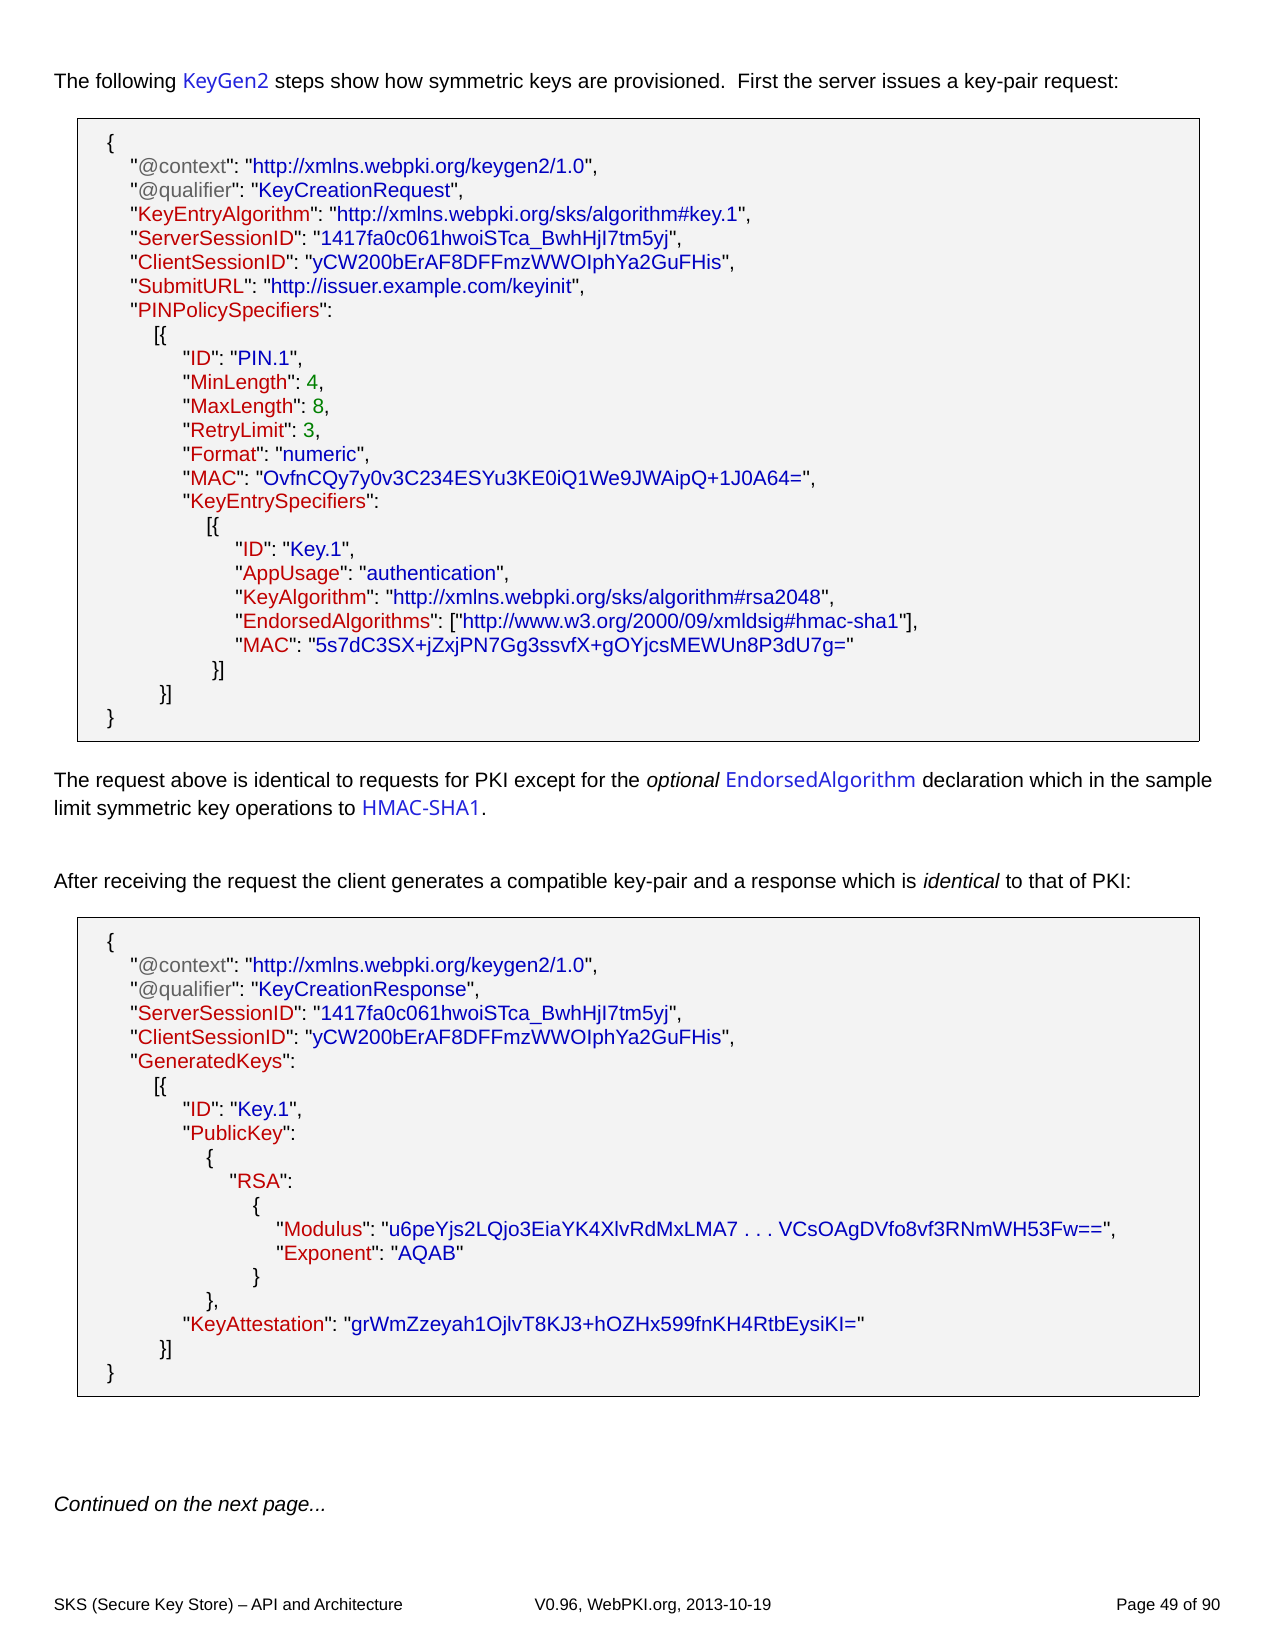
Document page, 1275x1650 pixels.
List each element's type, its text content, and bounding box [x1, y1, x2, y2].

text Continued on the next page... [54, 1491, 1221, 1515]
table_header { "@context": "http://xmlns.webpki.org/keygen2/1.0", "@qualifier": "KeyCreationRequest", "KeyEntryAlgorithm": "http://xmlns.webpki.org/sks/algorithm#key.1", "ServerSessionID": "1417fa0c061hwoiSTca_BwhHjI7tm5yj", "ClientSessionID": "yCW200bErAF8DFFmzWWOIphYa2GuFHis", "SubmitURL": "http://issuer.example.com/keyinit", "PINPolicySpecifiers": [{ "ID": "PIN.1", "MinLength": 4, "MaxLength": 8, "RetryLimit": 3, "Format": "numeric", "MAC": "OvfnCQy7y0v3C234ESYu3KE0iQ1We9JWAipQ+1J0A64=", "KeyEntrySpecifiers": [{ "ID": "Key.1", "AppUsage": "authentication", "KeyAlgorithm": "http://xmlns.webpki.org/sks/algorithm#rsa2048", "EndorsedAlgorithms": ["http://www.w3.org/2000/09/xmldsig#hmac-sha1"], "MAC": "5s7dC3SX+jZxjPN7Gg3ssvfX+gOYjcsMEWUn8P3dU7g=" }] }] } [78, 119, 1199, 741]
text The request above is identical to requests for PKI except for the optional EndorsedAlgorithm declaration which in the sample limit symmetric key operations to HMAC-SHA1. [54, 741, 1221, 822]
table_header { "@context": "http://xmlns.webpki.org/keygen2/1.0", "@qualifier": "KeyCreationResponse", "ServerSessionID": "1417fa0c061hwoiSTca_BwhHjI7tm5yj", "ClientSessionID": "yCW200bErAF8DFFmzWWOIphYa2GuFHis", "GeneratedKeys": [{ "ID": "Key.1", "PublicKey": { "RSA": { "Modulus": "u6peYjs2LQjo3EiaYK4XlvRdMxLMA7 . . . VCsOAgDVfo8vf3RNmWH53Fw==", "Exponent": "AQAB" } }, "KeyAttestation": "grWmZzeyah1OjlvT8KJ3+hOZHx599fnKH4RtbEysiKI=" }] } [78, 918, 1199, 1396]
text After receiving the request the client generates a compatible key-pair and a response which is identical to that of PKI: [54, 869, 1221, 893]
text The following KeyGen2 steps show how symmetric keys are provisioned. First the server issues a key-pair request: [54, 66, 1221, 94]
